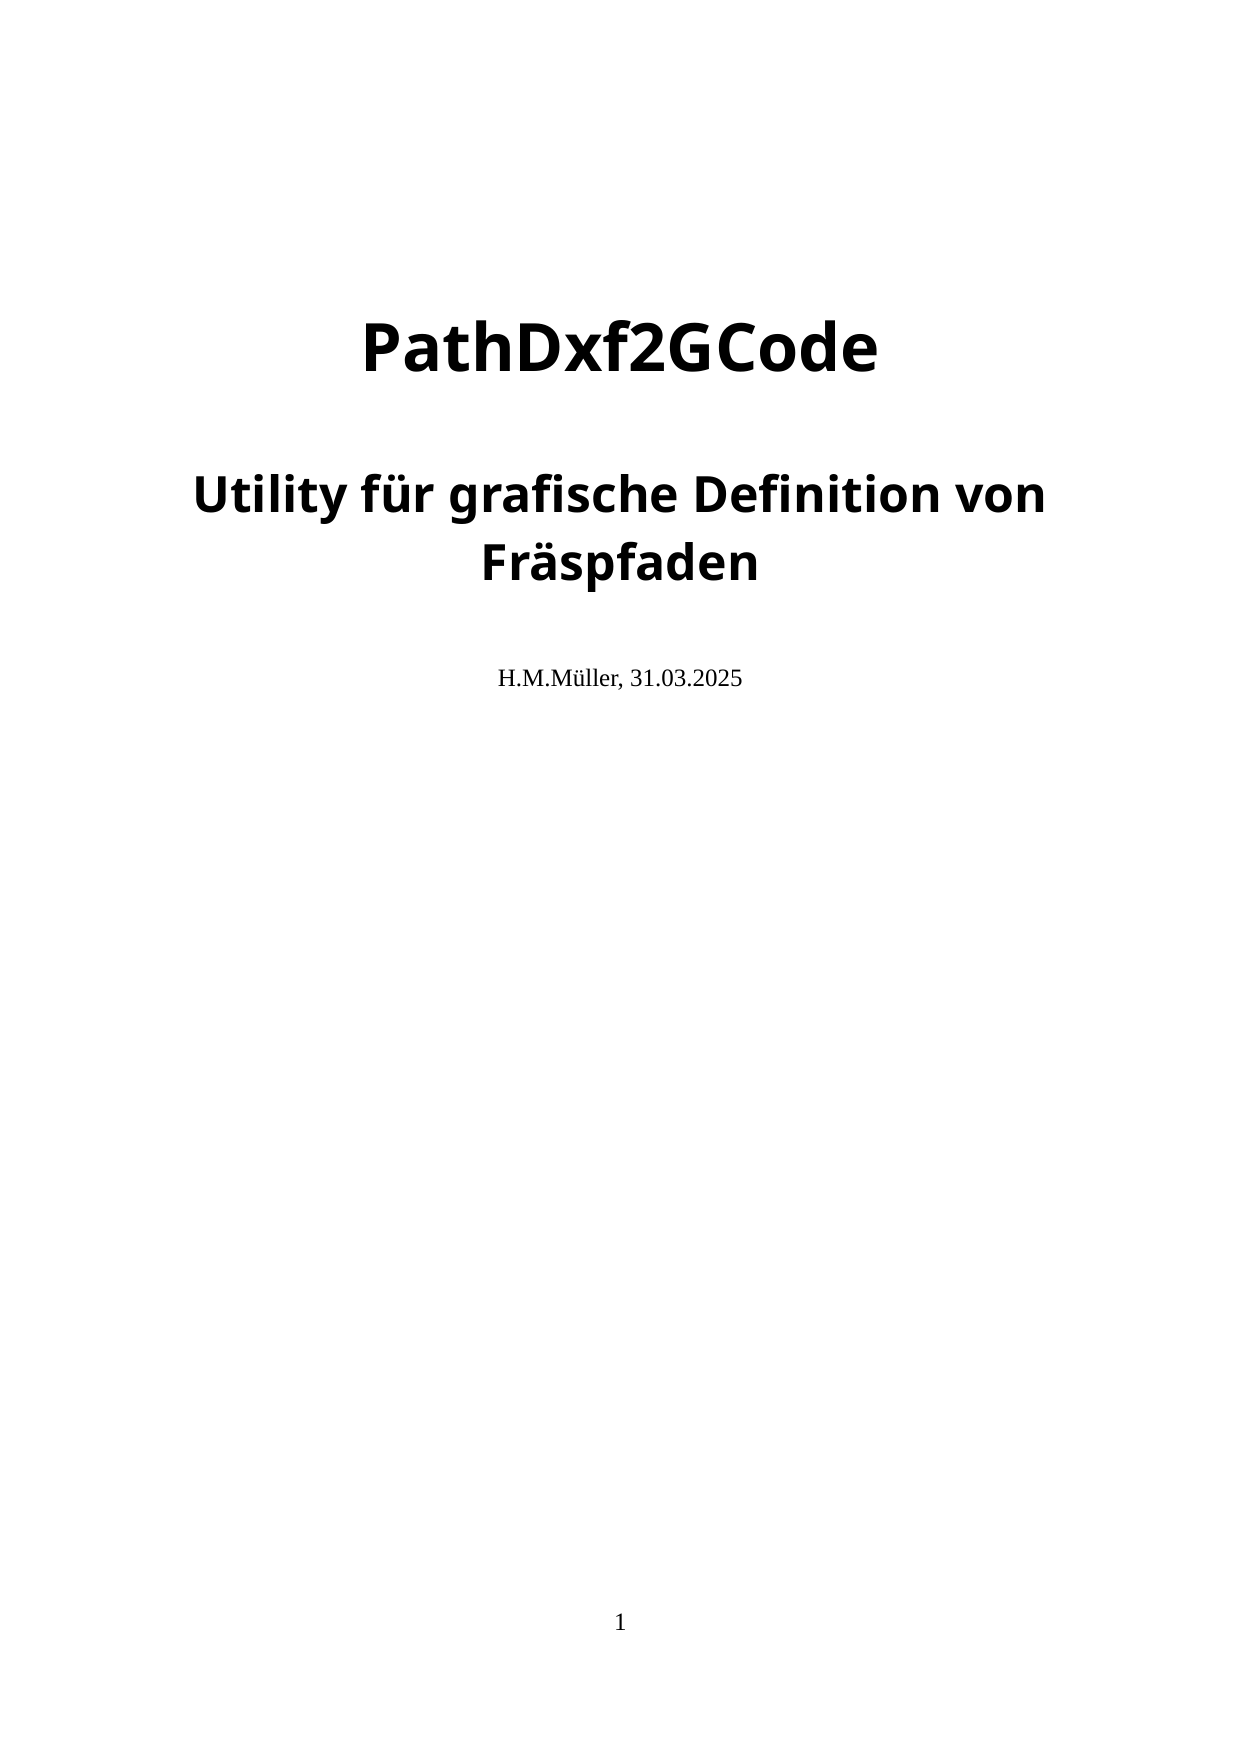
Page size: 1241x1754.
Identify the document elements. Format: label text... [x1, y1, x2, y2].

text H.M.Müller, 31.03.2025 [118, 663, 1122, 692]
text PathDxf2GCode [118, 300, 1122, 391]
text Utility für grafische Definition von Fräspfaden [118, 459, 1122, 595]
